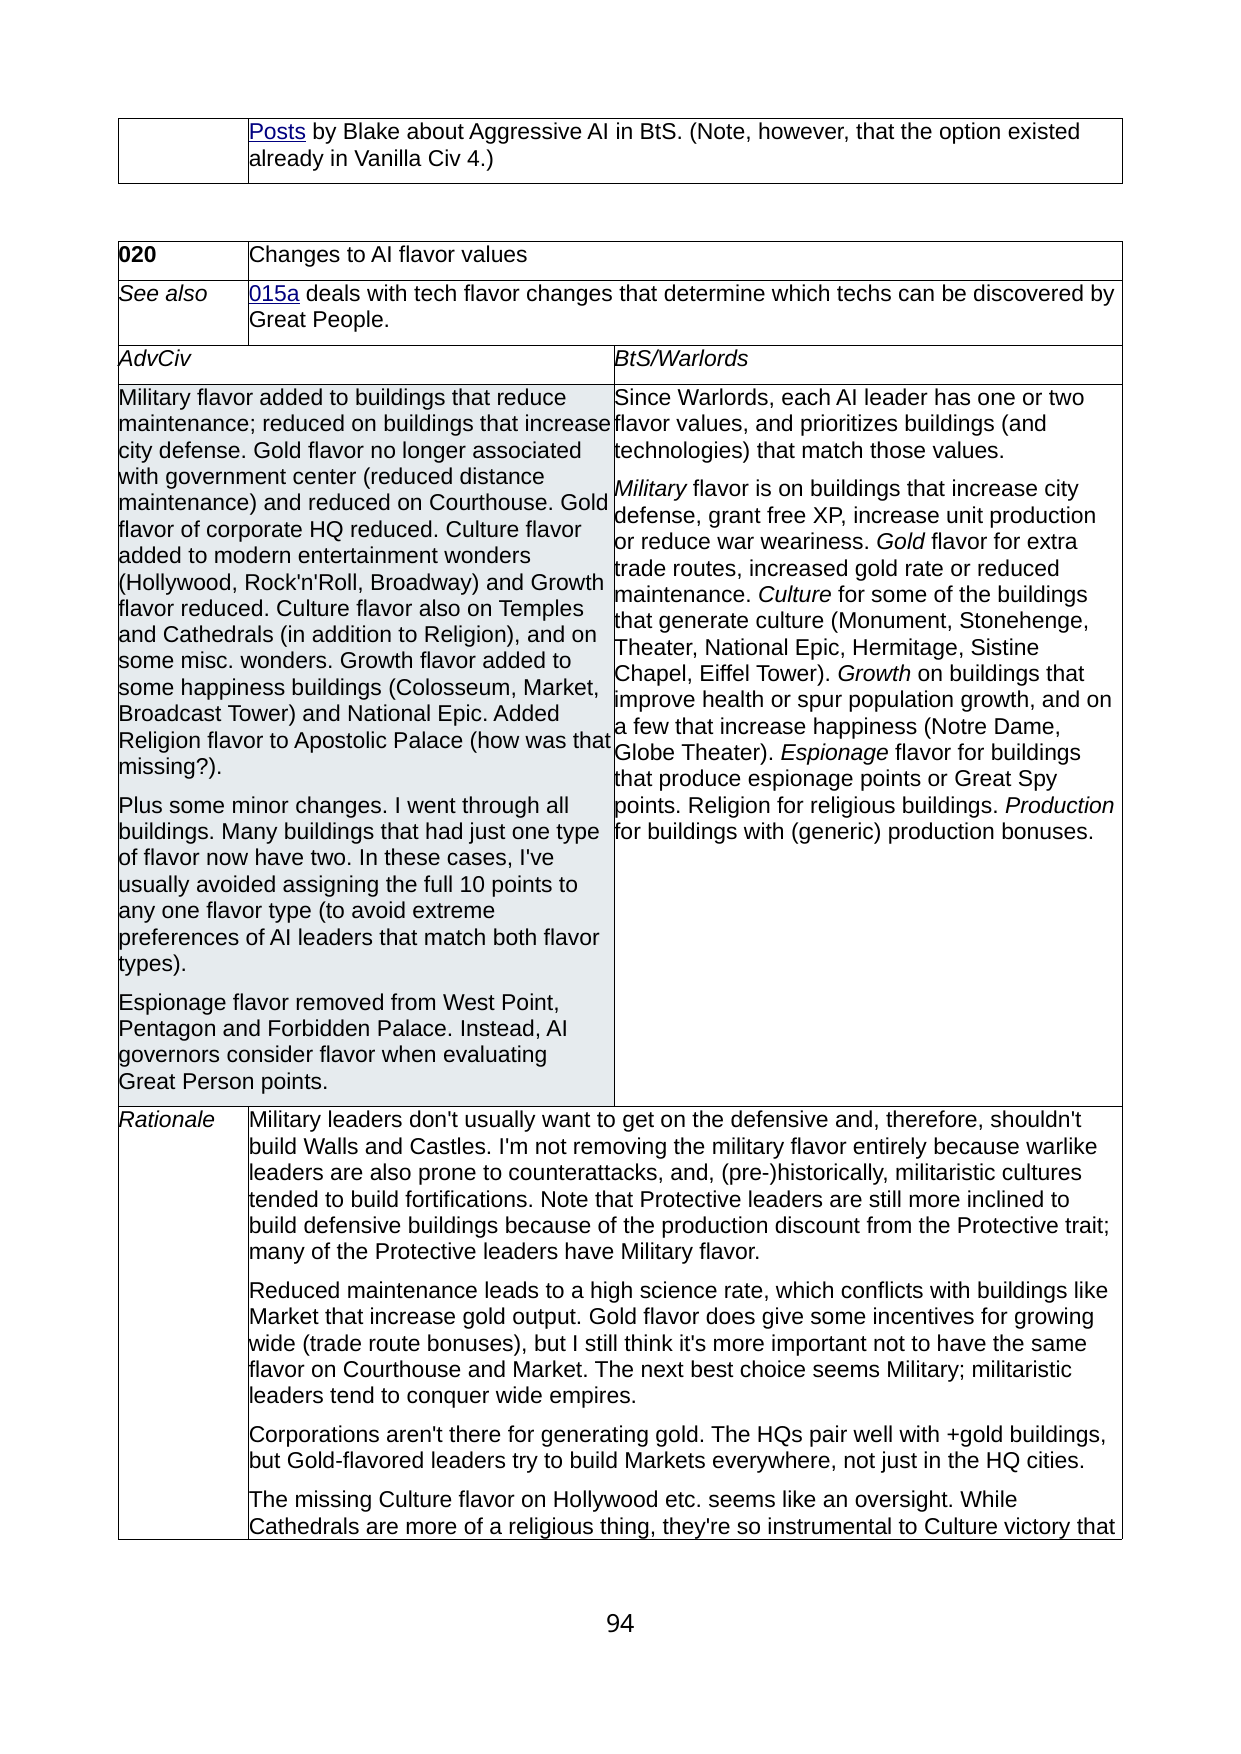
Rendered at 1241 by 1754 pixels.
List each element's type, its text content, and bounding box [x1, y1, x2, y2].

table_header 020 [119, 242, 248, 280]
table_cell Rationale [119, 1107, 248, 1539]
table_cell See also [119, 281, 248, 345]
table_cell Posts by Blake about Aggressive AI in BtS. (Note, however, that the option existed already in Vanilla Civ 4.) [249, 119, 1122, 183]
table_cell [119, 119, 248, 183]
table_cell AdvCiv [119, 346, 614, 384]
table_header Changes to AI flavor values [249, 242, 1122, 280]
table_cell Since Warlords, each AI leader has one or two flavor values, and prioritizes buildings (and technologies) that match those values. Military flavor is on buildings that increase city defense, grant free XP, increase unit production or reduce war weariness. Gold flavor for extra trade routes, increased gold rate or reduced maintenance. Culture for some of the buildings that generate culture (Monument, Stonehenge, Theater, National Epic, Hermitage, Sistine Chapel, Eiffel Tower). Growth on buildings that improve health or spur population growth, and on a few that increase happiness (Notre Dame, Globe Theater). Espionage flavor for buildings that produce espionage points or Great Spy points. Religion for religious buildings. Production for buildings with (generic) production bonuses. [615, 385, 1122, 1106]
table_cell Military flavor added to buildings that reduce maintenance; reduced on buildings that increase city defense. Gold flavor no longer associated with government center (reduced distance maintenance) and reduced on Courthouse. Gold flavor of corporate HQ reduced. Culture flavor added to modern entertainment wonders (Hollywood, Rock'n'Roll, Broadway) and Growth flavor reduced. Culture flavor also on Temples and Cathedrals (in addition to Religion), and on some misc. wonders. Growth flavor added to some happiness buildings (Colosseum, Market, Broadcast Tower) and National Epic. Added Religion flavor to Apostolic Palace (how was that missing?). Plus some minor changes. I went through all buildings. Many buildings that had just one type of flavor now have two. In these cases, I've usually avoided assigning the full 10 points to any one flavor type (to avoid extreme preferences of AI leaders that match both flavor types). Espionage flavor removed from West Point, Pentagon and Forbidden Palace. Instead, AI governors consider flavor when evaluating Great Person points. [119, 385, 614, 1106]
table_cell BtS/Warlords [615, 346, 1122, 384]
table_cell Military leaders don't usually want to get on the defensive and, therefore, shouldn't build Walls and Castles. I'm not removing the military flavor entirely because warlike leaders are also prone to counterattacks, and, (pre-)historically, militaristic cultures tended to build fortifications. Note that Protective leaders are still more inclined to build defensive buildings because of the production discount from the Protective trait; many of the Protective leaders have Military flavor. Reduced maintenance leads to a high science rate, which conflicts with buildings like Market that increase gold output. Gold flavor does give some incentives for growing wide (trade route bonuses), but I still think it's more important not to have the same flavor on Courthouse and Market. The next best choice seems Military; militaristic leaders tend to conquer wide empires. Corporations aren't there for generating gold. The HQs pair well with +gold buildings, but Gold-flavored leaders try to build Markets everywhere, not just in the HQ cities. The missing Culture flavor on Hollywood etc. seems like an oversight. While Cathedrals are more of a religious thing, they're so instrumental to Culture victory that [249, 1107, 1122, 1539]
table_cell 015a deals with tech flavor changes that determine which techs can be discovered by Great People. [249, 281, 1122, 345]
